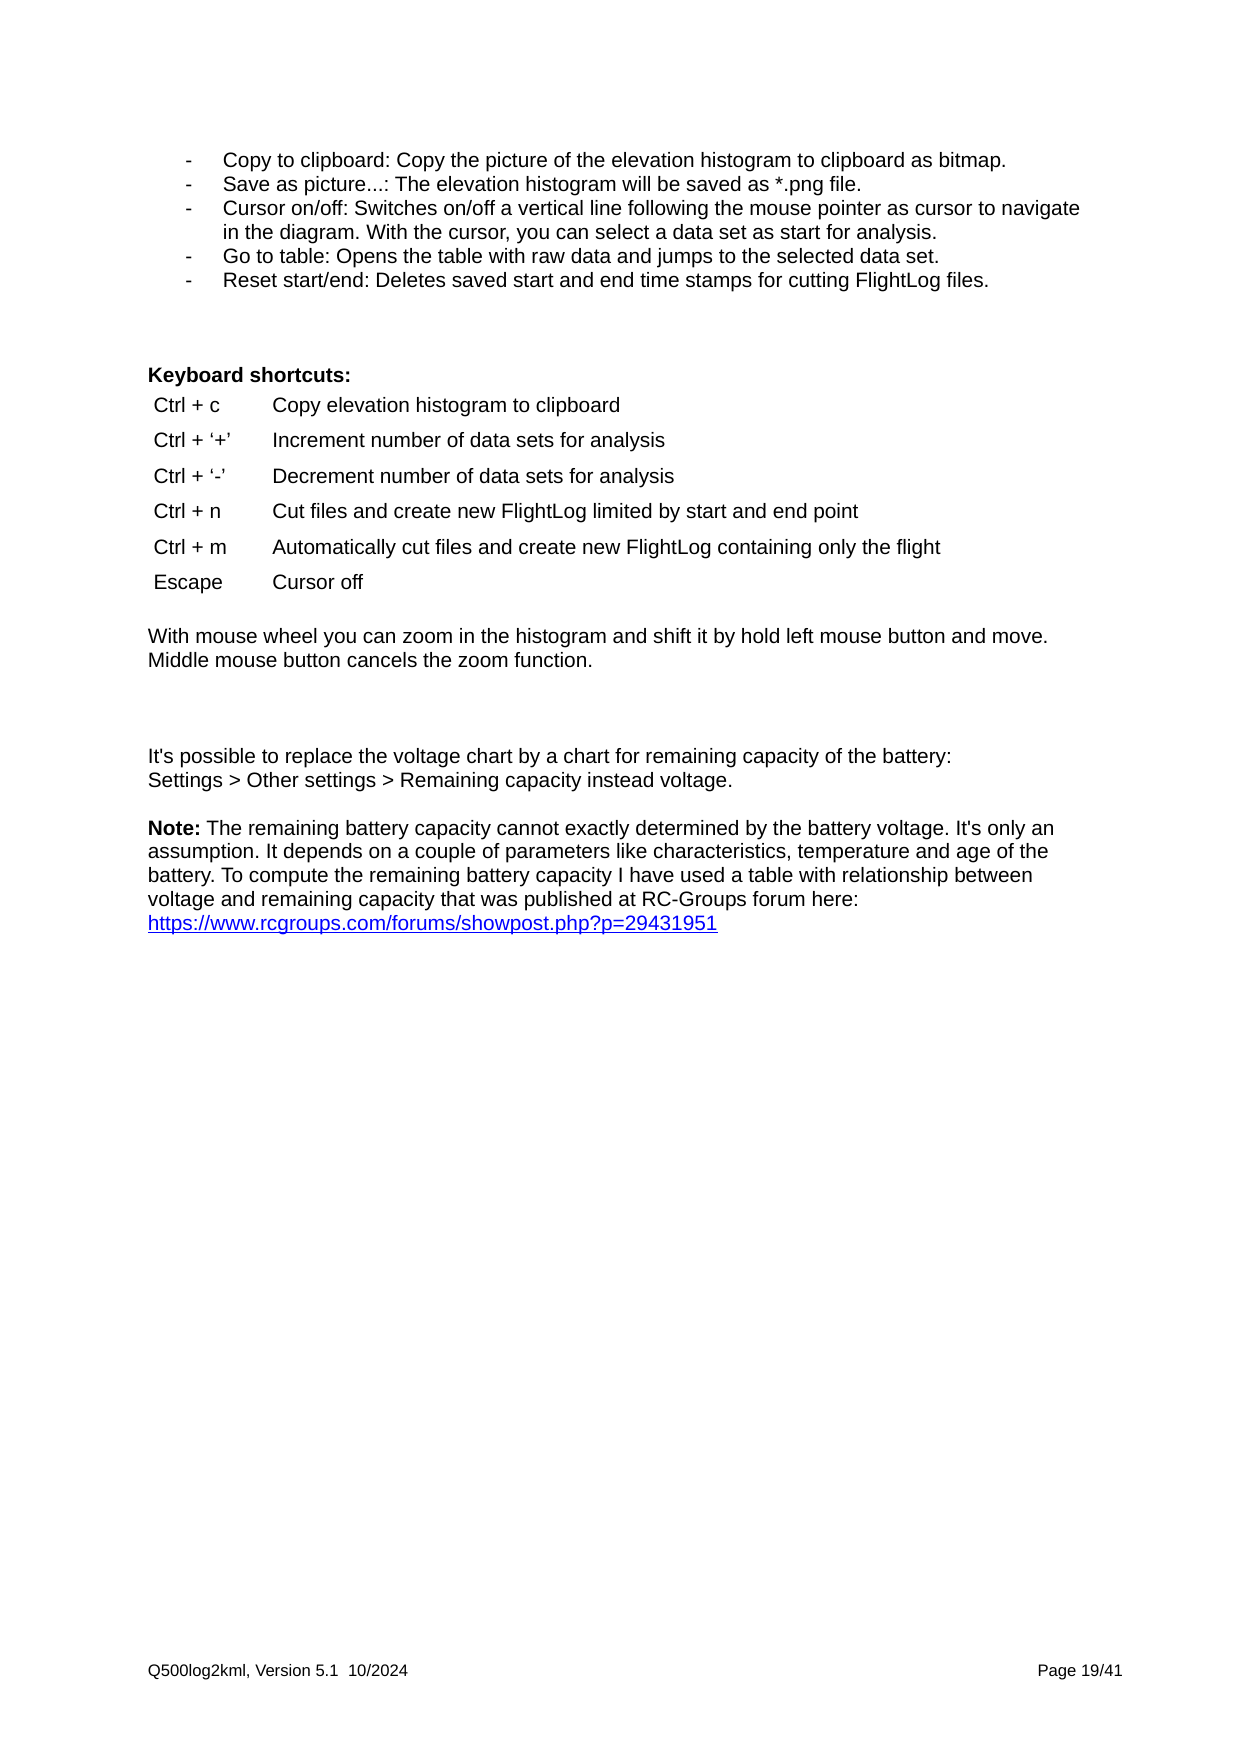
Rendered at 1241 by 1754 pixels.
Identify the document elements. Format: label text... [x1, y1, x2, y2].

list Save as picture...: The elevation histogram will be saved as *.png file. [185, 172, 1093, 196]
table_cell Ctrl + n [148, 494, 266, 529]
list Go to table: Opens the table with raw data and jumps to the selected data set. [185, 243, 1093, 267]
text Note: The remaining battery capacity cannot exactly determined by the battery voltage. It's only an assumption. It depends on a couple of parameters like characteristics, temperature and age of the battery. To compute the remaining battery capacity I have used a table with relationship between voltage and remaining capacity that was published at RC-Groups forum here: https://www.rcgroups.com/forums/showpost.php?p=29431951 [148, 815, 1093, 935]
table_cell Escape [148, 564, 266, 600]
table_cell Cursor off [266, 564, 1093, 600]
list Reset start/end: Deletes saved start and end time stamps for cutting FlightLog files. [185, 267, 1093, 291]
table_cell Ctrl + ‘+’ [148, 423, 266, 458]
text Keyboard shortcuts: [148, 363, 1093, 387]
table_cell Ctrl + m [148, 529, 266, 564]
list Cursor on/off: Switches on/off a vertical line following the mouse pointer as cursor to navigate in the diagram. With the cursor, you can select a data set as start for analysis. [185, 196, 1093, 243]
text It's possible to replace the voltage chart by a chart for remaining capacity of the battery: [148, 743, 1093, 767]
table_cell Ctrl + ‘-’ [148, 458, 266, 493]
table_header Copy elevation histogram to clipboard [266, 387, 1093, 423]
table_header Ctrl + c [148, 387, 266, 423]
text With mouse wheel you can zoom in the histogram and shift it by hold left mouse button and move. Middle mouse button cancels the zoom function. [148, 624, 1093, 672]
text Settings > Other settings > Remaining capacity instead voltage. [148, 767, 1093, 791]
table_cell Increment number of data sets for analysis [266, 423, 1093, 458]
table_cell Automatically cut files and create new FlightLog containing only the flight [266, 529, 1093, 564]
table_cell Cut files and create new FlightLog limited by start and end point [266, 494, 1093, 529]
list Copy to clipboard: Copy the picture of the elevation histogram to clipboard as bitmap. [185, 148, 1093, 172]
table_cell Decrement number of data sets for analysis [266, 458, 1093, 493]
